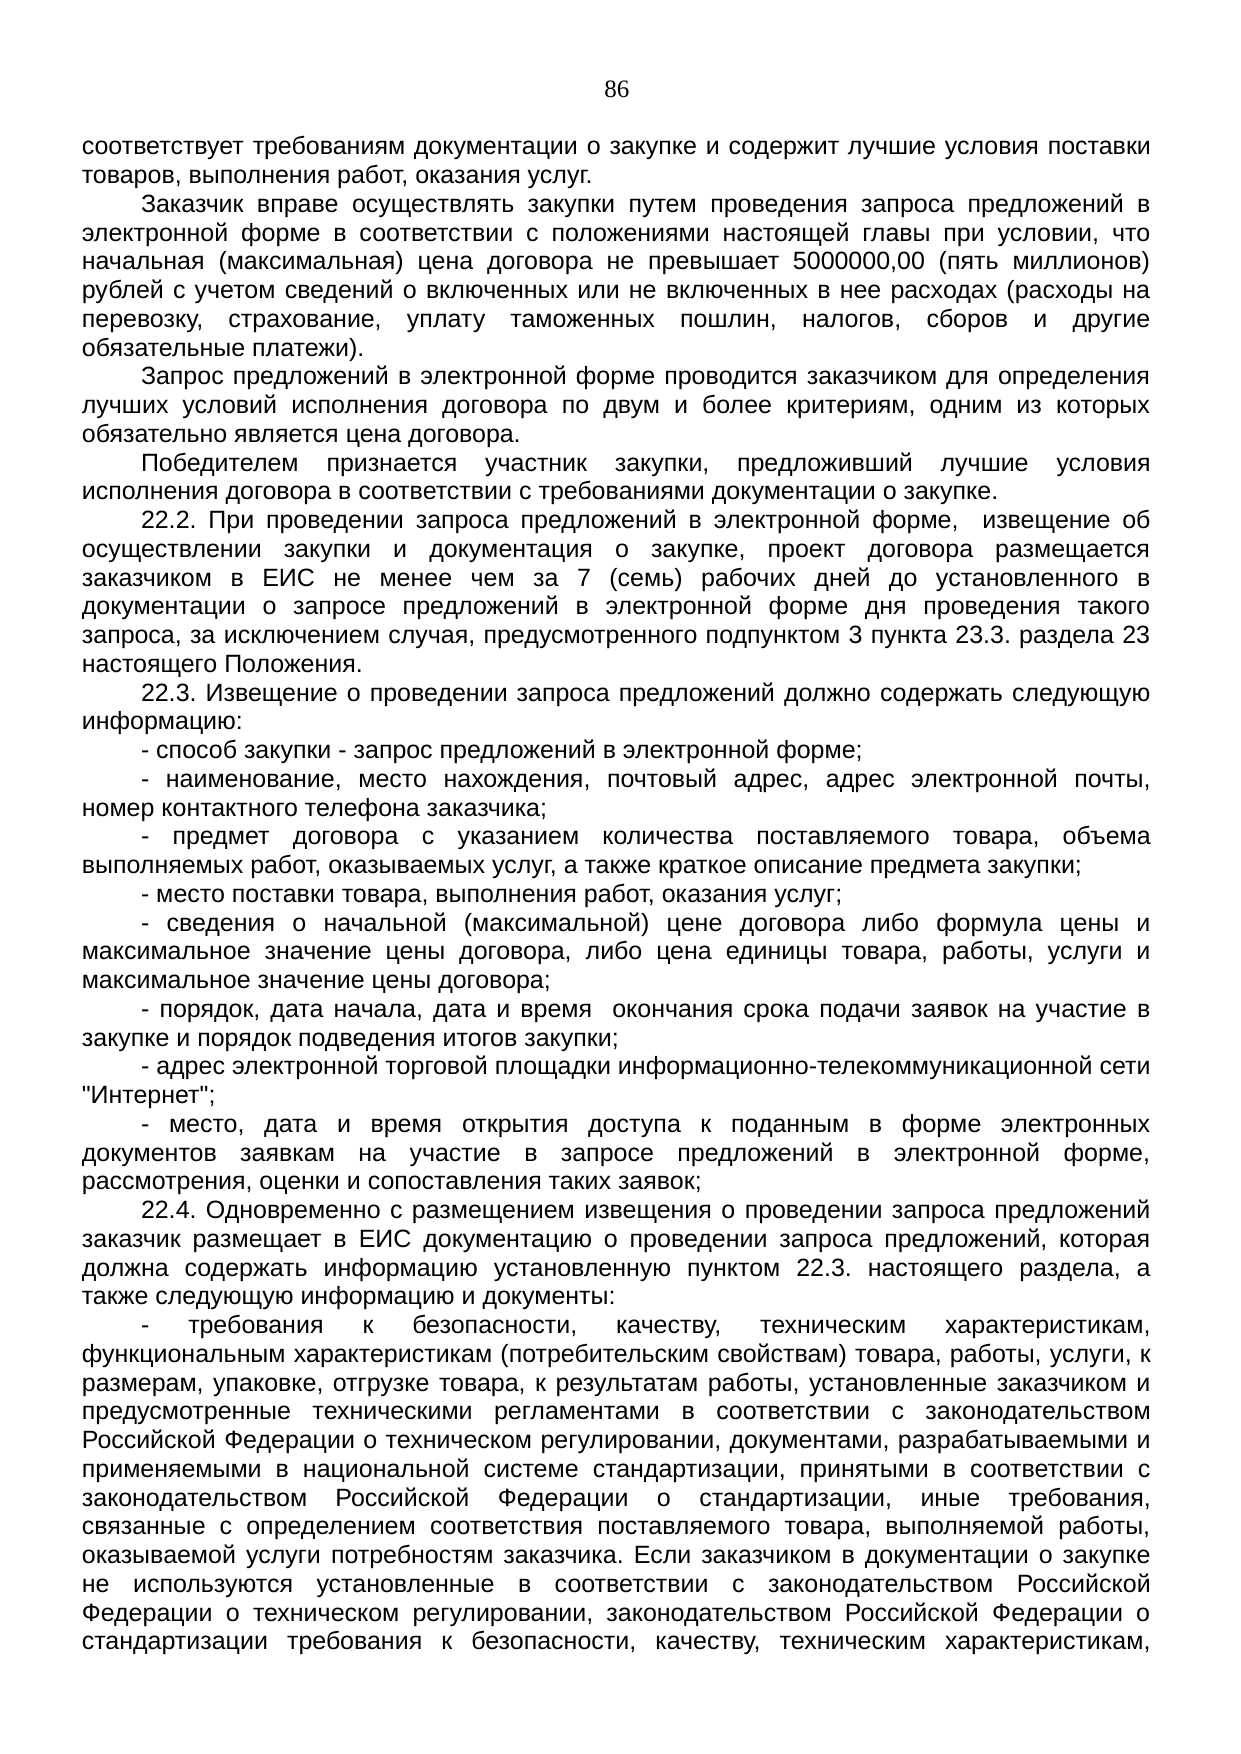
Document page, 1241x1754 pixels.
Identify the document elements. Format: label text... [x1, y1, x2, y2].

text - способ закупки - запрос предложений в электронной форме; [82, 735, 1152, 764]
text Заказчик вправе осуществлять закупки путем проведения запроса предложений в электронной форме в соответствии с положениями настоящей главы при условии, что начальная (максимальная) цена договора не превышает 5000000,00 (пять миллионов) рублей с учетом сведений о включенных или не включенных в нее расходах (расходы на перевозку, страхование, уплату таможенных пошлин, налогов, сборов и другие обязательные платежи). [82, 189, 1152, 361]
text - порядок, дата начала, дата и время окончания срока подачи заявок на участие в закупке и порядок подведения итогов закупки; [82, 994, 1152, 1051]
text соответствует требованиям документации о закупке и содержит лучшие условия поставки товаров, выполнения работ, оказания услуг. [82, 131, 1152, 189]
text - сведения о начальной (максимальной) цене договора либо формула цены и максимальное значение цены договора, либо цена единицы товара, работы, услуги и максимальное значение цены договора; [82, 907, 1152, 994]
text - адрес электронной торговой площадки информационно-телекоммуникационной сети "Интернет"; [82, 1051, 1152, 1109]
text - место, дата и время открытия доступа к поданным в форме электронных документов заявкам на участие в запросе предложений в электронной форме, рассмотрения, оценки и сопоставления таких заявок; [82, 1109, 1152, 1195]
text - требования к безопасности, качеству, техническим характеристикам, функциональным характеристикам (потребительским свойствам) товара, работы, услуги, к размерам, упаковке, отгрузке товара, к результатам работы, установленные заказчиком и предусмотренные техническими регламентами в соответствии с законодательством Российской Федерации о техническом регулировании, документами, разрабатываемыми и применяемыми в национальной системе стандартизации, принятыми в соответствии с законодательством Российской Федерации о стандартизации, иные требования, связанные с определением соответствия поставляемого товара, выполняемой работы, оказываемой услуги потребностям заказчика. Если заказчиком в документации о закупке не используются установленные в соответствии с законодательством Российской Федерации о техническом регулировании, законодательством Российской Федерации о стандартизации требования к безопасности, качеству, техническим характеристикам, [82, 1310, 1152, 1655]
text Победителем признается участник закупки, предложивший лучшие условия исполнения договора в соответствии с требованиями документации о закупке. [82, 447, 1152, 505]
text - наименование, место нахождения, почтовый адрес, адрес электронной почты, номер контактного телефона заказчика; [82, 764, 1152, 821]
text 22.4. Одновременно с размещением извещения о проведении запроса предложений заказчик размещает в ЕИС документацию о проведении запроса предложений, которая должна содержать информацию установленную пунктом 22.3. настоящего раздела, а также следующую информацию и документы: [82, 1195, 1152, 1310]
text 22.3. Извещение о проведении запроса предложений должно содержать следующую информацию: [82, 677, 1152, 735]
text - место поставки товара, выполнения работ, оказания услуг; [82, 879, 1152, 907]
text 22.2. При проведении запроса предложений в электронной форме, извещение об осуществлении закупки и документация о закупке, проект договора размещается заказчиком в ЕИС не менее чем за 7 (семь) рабочих дней до установленного в документации о запросе предложений в электронной форме дня проведения такого запроса, за исключением случая, предусмотренного подпунктом 3 пункта 23.3. раздела 23 настоящего Положения. [82, 505, 1152, 677]
text - предмет договора с указанием количества поставляемого товара, объема выполняемых работ, оказываемых услуг, а также краткое описание предмета закупки; [82, 821, 1152, 879]
text Запрос предложений в электронной форме проводится заказчиком для определения лучших условий исполнения договора по двум и более критериям, одним из которых обязательно является цена договора. [82, 361, 1152, 447]
